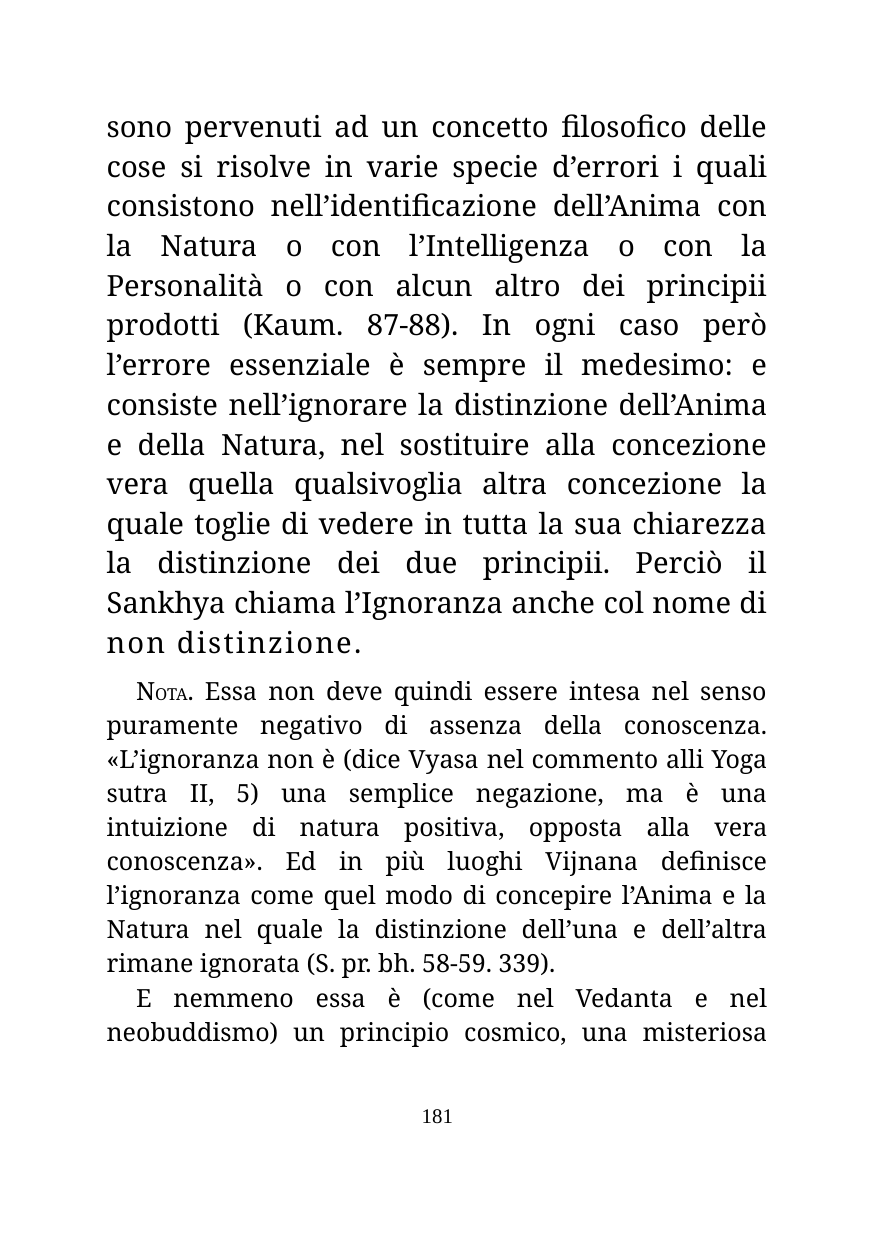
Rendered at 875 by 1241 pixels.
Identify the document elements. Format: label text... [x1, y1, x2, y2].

text sono pervenuti ad un concetto filosofico delle cose si risolve in varie specie d’errori i quali consistono nell’identificazione dell’Anima con la Natura o con l’Intelligenza o con la Personalità o con alcun altro dei principii prodotti (Kaum. 87-88). In ogni caso però l’errore essenziale è sempre il medesimo: e consiste nell’ignorare la distinzione dell’Anima e della Natura, nel sostituire alla concezione vera quella qualsivoglia altra concezione la quale toglie di vedere in tutta la sua chiarezza la distinzione dei due principii. Perciò il Sankhya chiama l’Ignoranza anche col nome di non distinzione. [106, 106, 768, 662]
text Nota. Essa non deve quindi essere intesa nel senso puramente negativo di assenza della conoscenza. «L’ignoranza non è (dice Vyasa nel commento alli Yoga sutra II, 5) una semplice negazione, ma è una intuizione di natura positiva, opposta alla vera conoscenza». Ed in più luoghi Vijnana definisce l’ignoranza come quel modo di concepire l’Anima e la Natura nel quale la distinzione dell’una e dell’altra rimane ignorata (S. pr. bh. 58-59. 339). [106, 674, 768, 980]
text E nemmeno essa è (come nel Vedanta e nel neobuddismo) un principio cosmico, una misteriosa [106, 980, 768, 1048]
